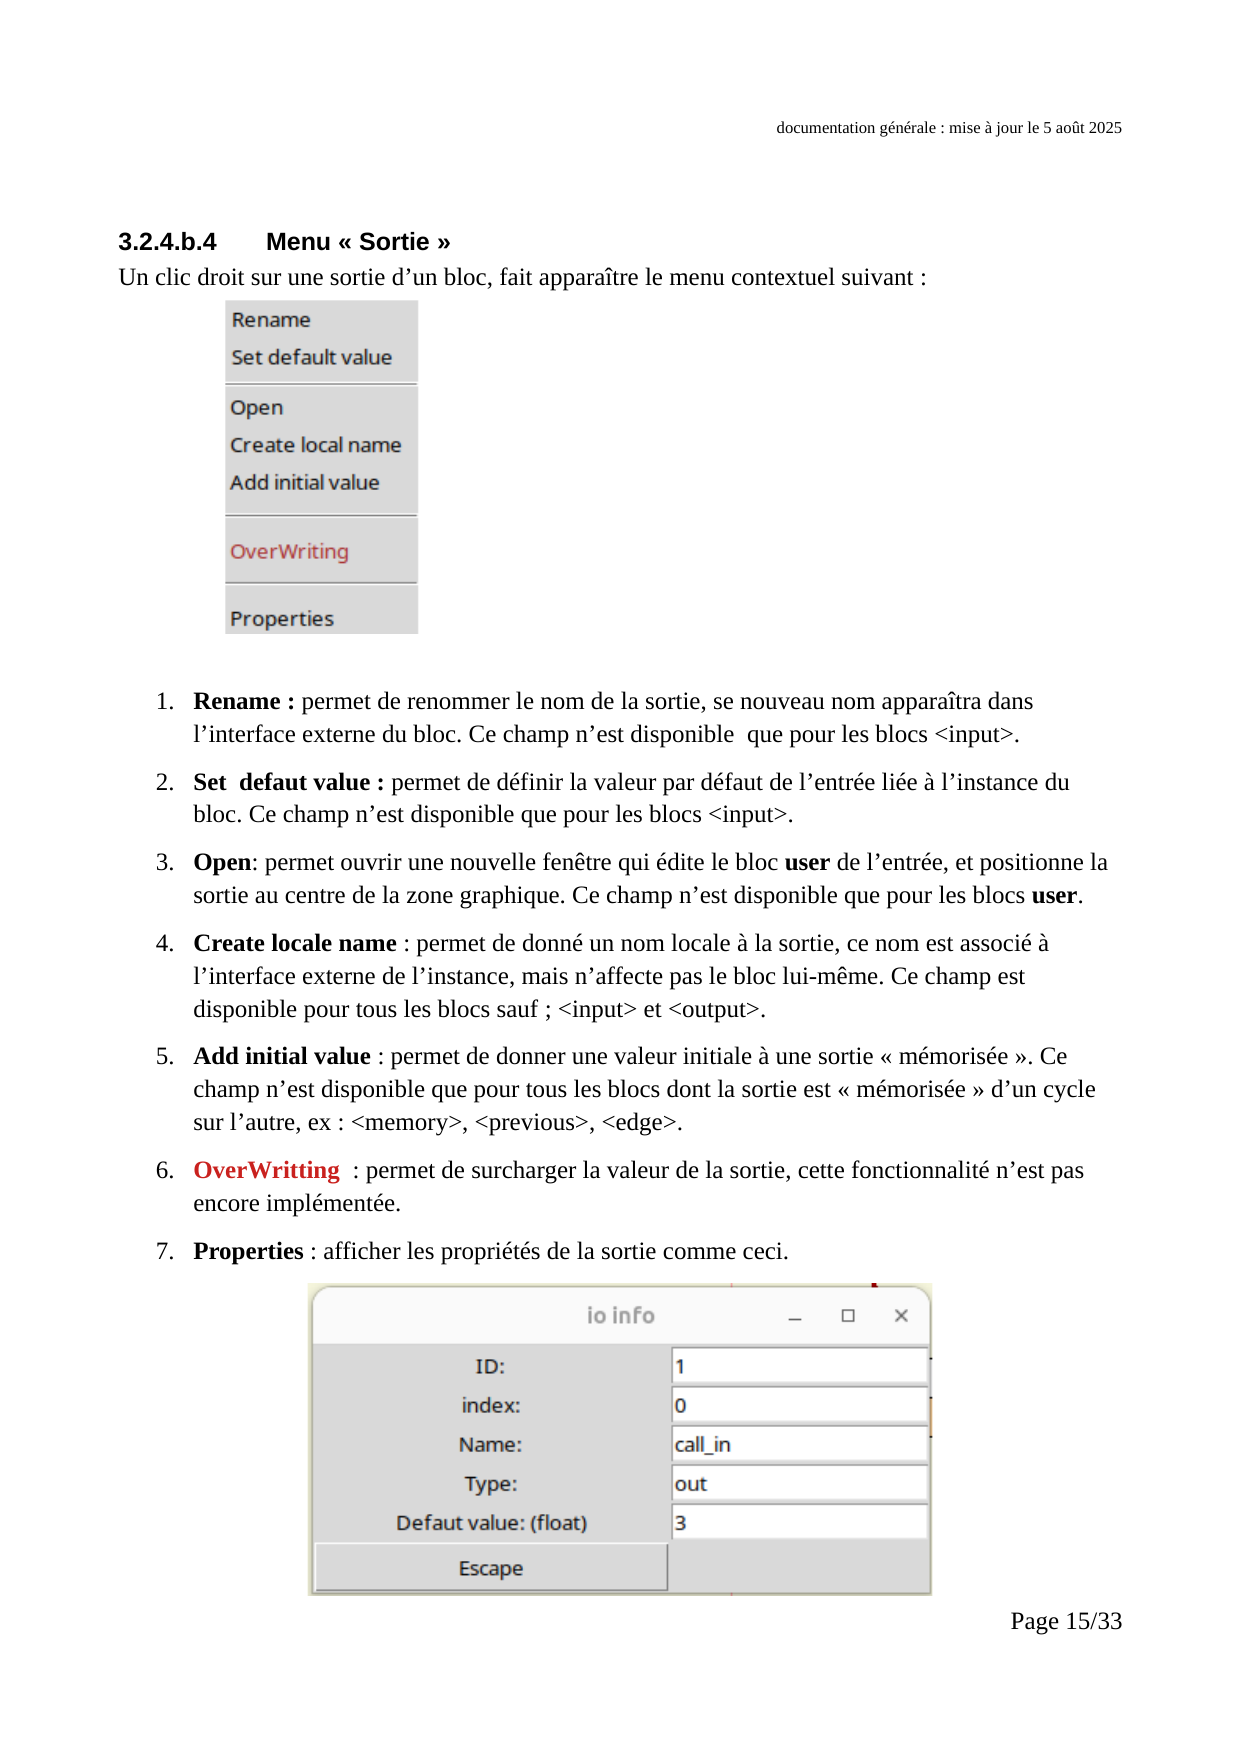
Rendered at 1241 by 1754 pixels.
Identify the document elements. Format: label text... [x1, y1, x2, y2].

picture [224, 299, 420, 634]
list Create locale name : permet de donné un nom locale à la sortie, ce nom est associé à l’interface externe de l’instance, mais n’affecte pas le bloc lui-même. Ce champ est disponible pour tous les blocs sauf ; <input> et <output>. [156, 928, 1122, 1023]
list Set defaut value : permet de définir la valeur par défaut de l’entrée liée à l’instance du bloc. Ce champ n’est disponible que pour les blocs <input>. [156, 767, 1122, 828]
list Rename : permet de renommer le nom de la sortie, se nouveau nom apparaîtra dans l’interface externe du bloc. Ce champ n’est disponible que pour les blocs <input>. [156, 686, 1122, 748]
text Un clic droit sur une sortie d’un bloc, fait apparaître le menu contextuel suivant : [118, 262, 1122, 291]
list Add initial value : permet de donner une valeur initiale à une sortie « mémorisée ». Ce champ n’est disponible que pour tous les blocs dont la sortie est « mémorisée » d’un cycle sur l’autre, ex : <memory>, <previous>, <edge>. [156, 1041, 1122, 1136]
picture [307, 1283, 933, 1596]
list Properties : afficher les propriétés de la sortie comme ceci. [156, 1236, 1122, 1264]
list Open: permet ouvrir une nouvelle fenêtre qui édite le bloc user de l’entrée, et positionne la sortie au centre de la zone graphique. Ce champ n’est disponible que pour les blocs user. [156, 847, 1122, 909]
subtitle Menu « Sortie » [118, 227, 1122, 256]
list OverWritting : permet de surcharger la valeur de la sortie, cette fonctionnalité n’est pas encore implémentée. [156, 1155, 1122, 1217]
